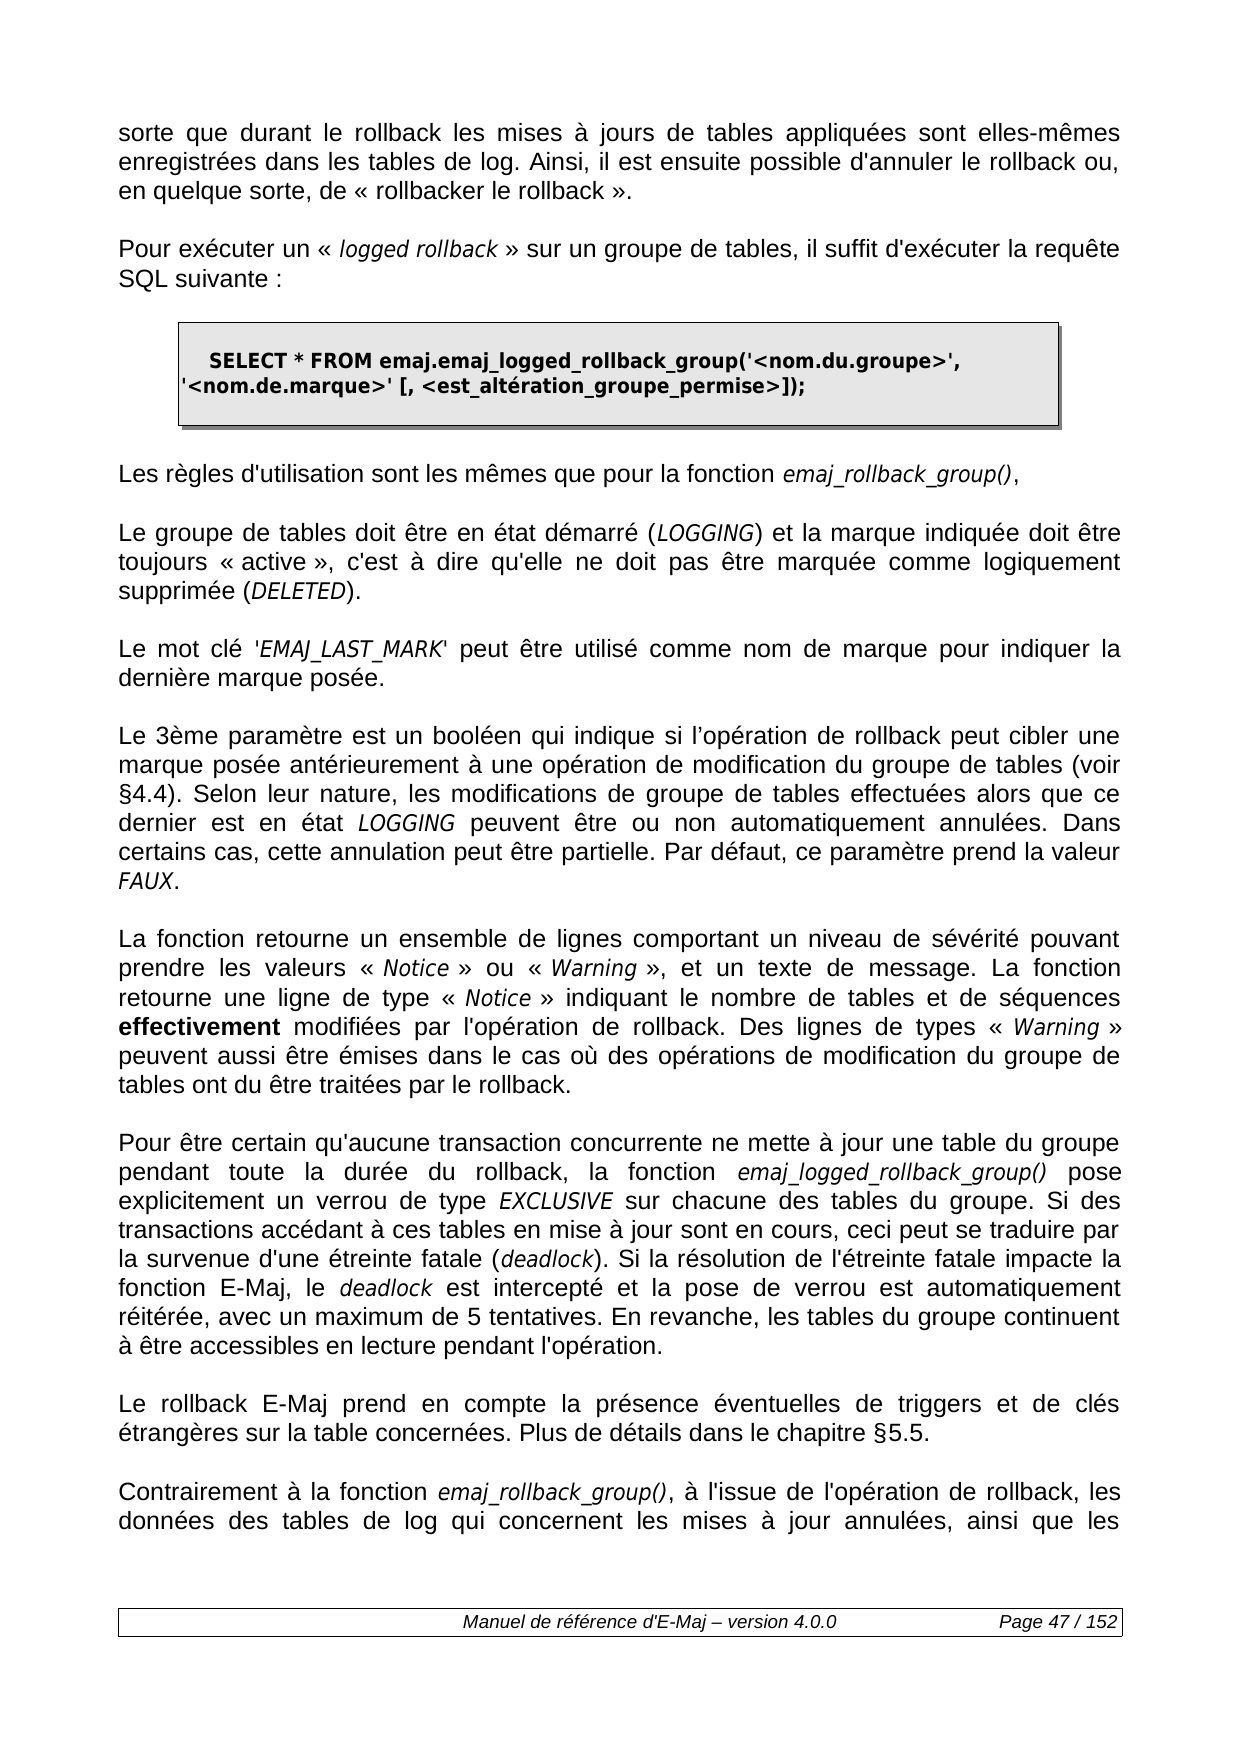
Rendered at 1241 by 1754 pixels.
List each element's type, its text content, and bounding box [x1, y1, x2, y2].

text SELECT * FROM emaj.emaj_logged_rollback_group('<nom.du.groupe>', '<nom.de.marque>' [, <est_altération_groupe_permise>]); [179, 346, 1058, 395]
text sorte que durant le rollback les mises à jours de tables appliquées sont elles-mêmes enregistrées dans les tables de log. Ainsi, il est ensuite possible d'annuler le rollback ou, en quelque sorte, de « rollbacker le rollback ». [118, 118, 1122, 205]
text Le 3ème paramètre est un booléen qui indique si l’opération de rollback peut cibler une marque posée antérieurement à une opération de modification du groupe de tables (voir §4.4). Selon leur nature, les modifications de groupe de tables effectuées alors que ce dernier est en état LOGGING peuvent être ou non automatiquement annulées. Dans certains cas, cette annulation peut être partielle. Par défaut, ce paramètre prend la valeur FAUX. [118, 721, 1122, 895]
text Pour exécuter un « logged rollback » sur un groupe de tables, il suffit d'exécuter la requête SQL suivante : [118, 234, 1122, 292]
text Le groupe de tables doit être en état démarré (LOGGING) et la marque indiquée doit être toujours « active », c'est à dire qu'elle ne doit pas être marquée comme logiquement supprimée (DELETED). [118, 517, 1122, 604]
text Contrairement à la fonction emaj_rollback_group(), à l'issue de l'opération de rollback, les données des tables de log qui concernent les mises à jour annulées, ainsi que les [118, 1476, 1122, 1534]
text Les règles d'utilisation sont les mêmes que pour la fonction emaj_rollback_group(), [118, 459, 1122, 488]
text La fonction retourne un ensemble de lignes comportant un niveau de sévérité pouvant prendre les valeurs « Notice » ou « Warning », et un texte de message. La fonction retourne une ligne de type « Notice » indiquant le nombre de tables et de séquences effectivement modifiées par l'opération de rollback. Des lignes de types « Warning » peuvent aussi être émises dans le cas où des opérations de modification du groupe de tables ont du être traitées par le rollback. [118, 924, 1122, 1099]
text Le mot clé 'EMAJ_LAST_MARK' peut être utilisé comme nom de marque pour indiquer la dernière marque posée. [118, 634, 1122, 692]
text Le rollback E-Maj prend en compte la présence éventuelles de triggers et de clés étrangères sur la table concernées. Plus de détails dans le chapitre §5.5. [118, 1389, 1122, 1447]
text Pour être certain qu'aucune transaction concurrente ne mette à jour une table du groupe pendant toute la durée du rollback, la fonction emaj_logged_rollback_group() pose explicitement un verrou de type EXCLUSIVE sur chacune des tables du groupe. Si des transactions accédant à ces tables en mise à jour sont en cours, ceci peut se traduire par la survenue d'une étreinte fatale (deadlock). Si la résolution de l'étreinte fatale impacte la fonction E-Maj, le deadlock est intercepté et la pose de verrou est automatiquement réitérée, avec un maximum de 5 tentatives. En revanche, les tables du groupe continuent à être accessibles en lecture pendant l'opération. [118, 1128, 1122, 1360]
